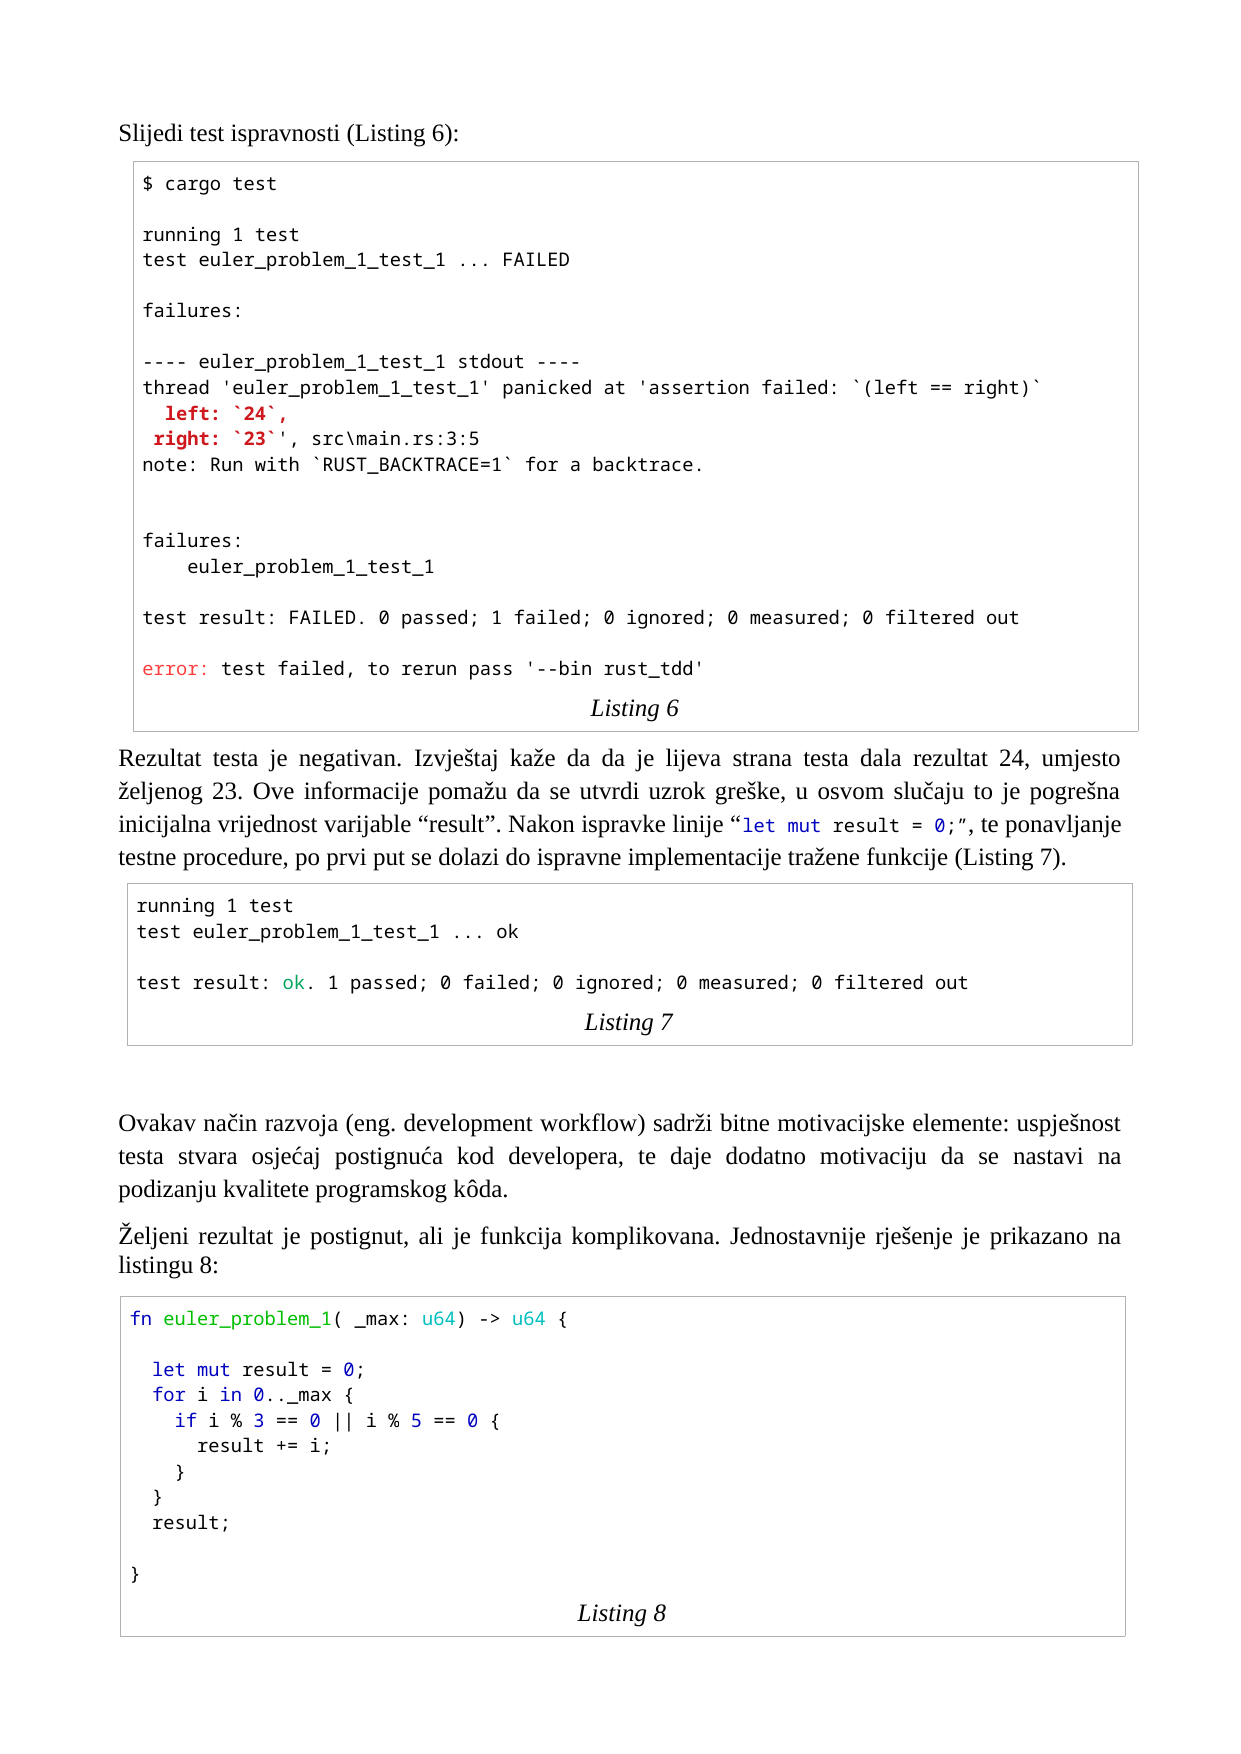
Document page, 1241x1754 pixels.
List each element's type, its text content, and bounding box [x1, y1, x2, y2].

text failures: [142, 298, 1129, 323]
text for i in 0.._max { [129, 1381, 1116, 1407]
text test result: FAILED. 0 passed; 1 failed; 0 ignored; 0 measured; 0 filtered out [142, 604, 1129, 629]
text failures: [142, 527, 1129, 553]
text test euler_problem_1_test_1 ... FAILED [142, 247, 1129, 272]
text ---- euler_problem_1_test_1 stdout ---- [142, 349, 1129, 374]
text result; [129, 1509, 1116, 1534]
text $ cargo test [142, 170, 1129, 196]
text } [129, 1483, 1116, 1509]
list Listing 8 [129, 1598, 1116, 1627]
text test result: ok. 1 passed; 0 failed; 0 ignored; 0 measured; 0 filtered out [136, 969, 1123, 994]
text if i % 3 == 0 || i % 5 == 0 { [129, 1407, 1116, 1432]
text running 1 test [136, 892, 1123, 918]
list Listing 6 [142, 693, 1129, 722]
text result += i; [129, 1432, 1116, 1458]
text Rezultat testa je negativan. Izvještaj kaže da da je lijeva strana testa dala rezultat 24, umjesto željenog 23. Ove informacije pomažu da se utvrdi uzrok greške, u osvom slučaju to je pogrešna inicijalna vrijednost varijable “result”. Nakon ispravke linije “let mut result = 0;”, te ponavljanje testne procedure, po prvi put se dolazi do ispravne implementacije tražene funkcije (Listing 7). [118, 220, 1122, 871]
text } [129, 1458, 1116, 1483]
text Željeni rezultat je postignut, ali je funkcija komplikovana. Jednostavnije rješenje je prikazano na listingu 8: [118, 1221, 1122, 1279]
text running 1 test [142, 221, 1129, 247]
text euler_problem_1_test_1 [142, 553, 1129, 578]
text Slijedi test ispravnosti (Listing 6): [118, 118, 1122, 147]
text [121, 1297, 1125, 1636]
text thread 'euler_problem_1_test_1' panicked at 'assertion failed: `(left == right)` [142, 374, 1129, 400]
list Listing 7 [136, 1007, 1123, 1036]
text let mut result = 0; [129, 1356, 1116, 1381]
text error: test failed, to rerun pass '--bin rust_tdd' [142, 655, 1129, 681]
text test euler_problem_1_test_1 ... ok [136, 918, 1123, 943]
text right: `23`', src\main.rs:3:5 [142, 425, 1129, 451]
text left: `24`, [142, 400, 1129, 425]
text note: Run with `RUST_BACKTRACE=1` for a backtrace. [142, 451, 1129, 476]
text fn euler_problem_1( _max: u64) -> u64 { [129, 1305, 1116, 1330]
text Ovakav način razvoja (eng. development workflow) sadrži bitne motivacijske elemente: uspješnost testa stvara osjećaj postignuća kod developera, te daje dodatno motivaciju da se nastavi na podizanju kvalitete programskog kôda. [118, 1108, 1122, 1202]
text } [129, 1560, 1116, 1586]
